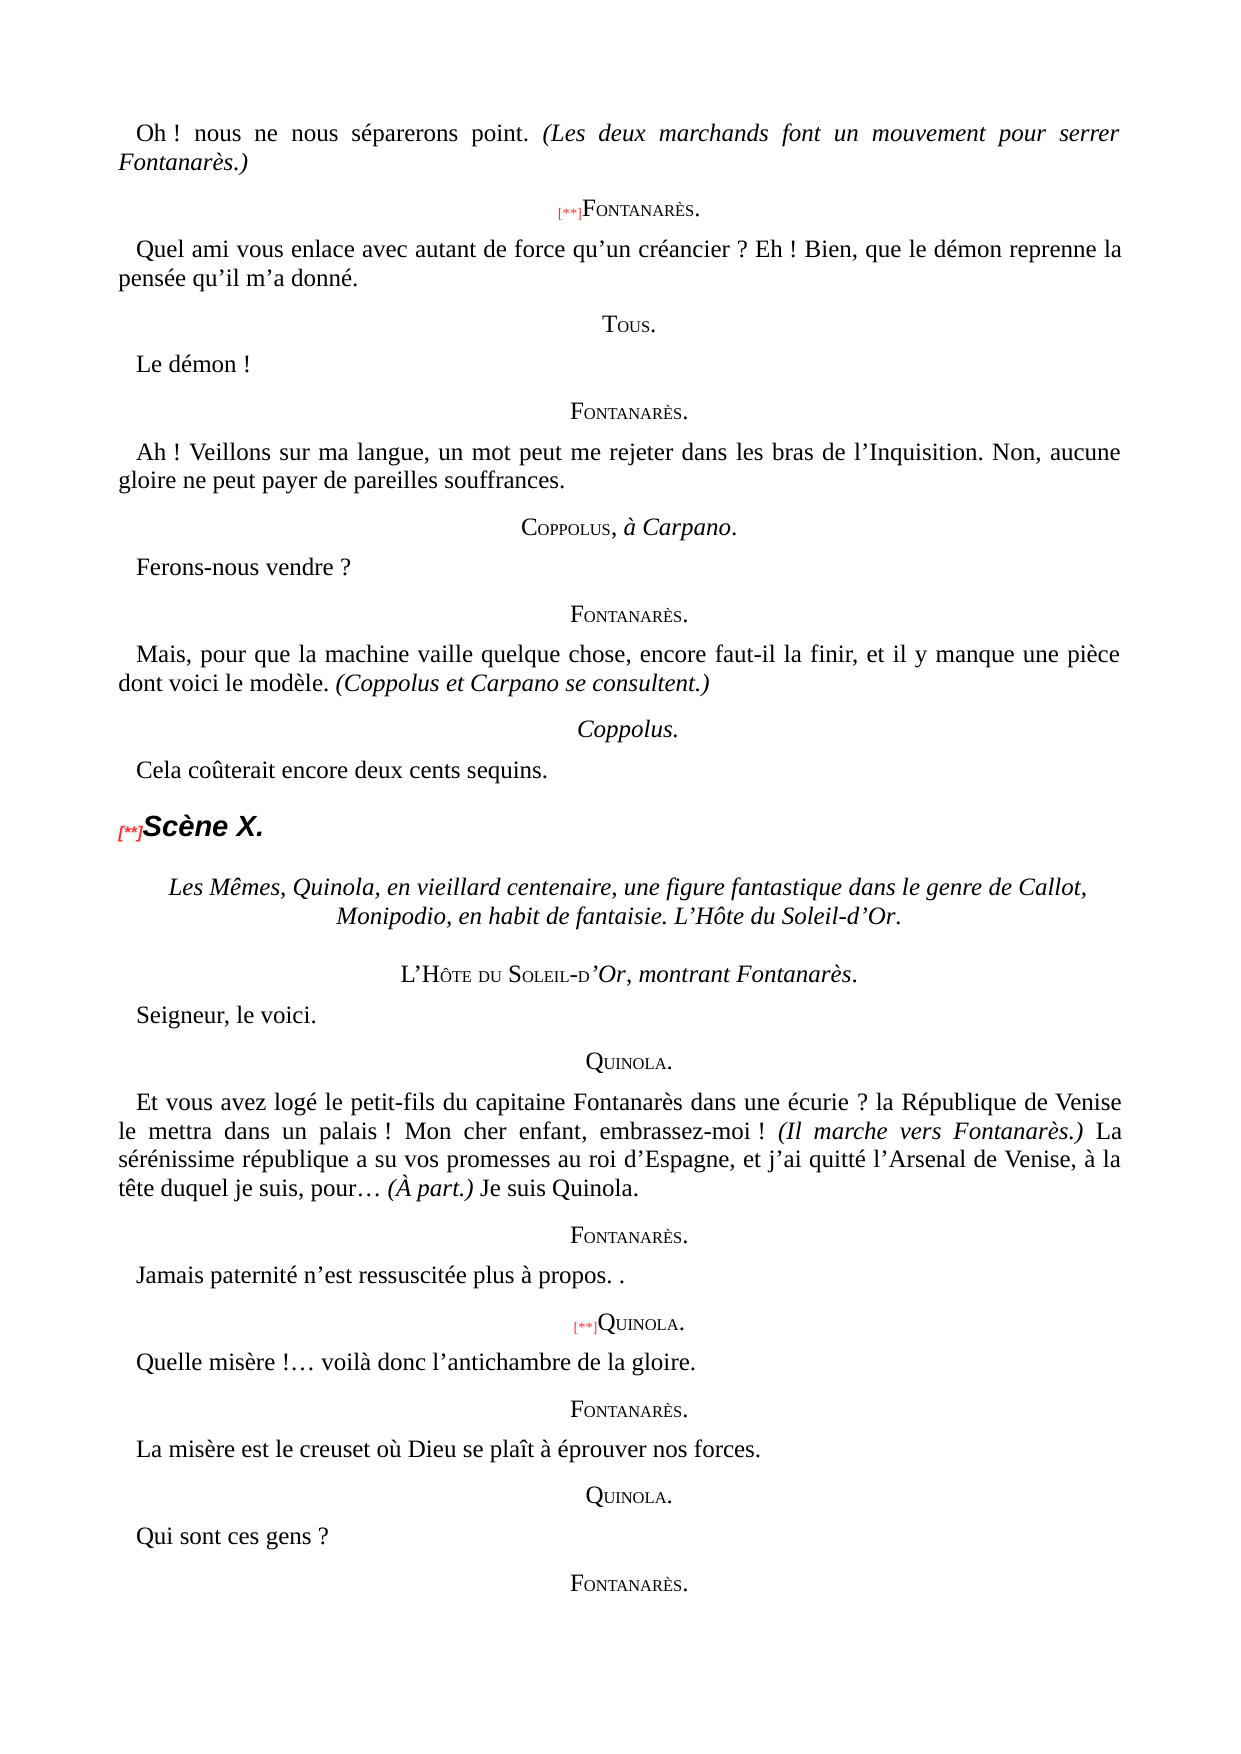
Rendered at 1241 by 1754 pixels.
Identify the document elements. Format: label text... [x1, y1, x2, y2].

text Quinola. [118, 1481, 1122, 1509]
text Quelle misère !… voilà donc l’antichambre de la gloire. [118, 1347, 1122, 1376]
text Ferons-nous vendre ? [118, 552, 1122, 581]
text [**]Quinola. [118, 1307, 1122, 1335]
text Fontanarès. [118, 396, 1122, 425]
text La misère est le creuset où Dieu se plaît à éprouver nos forces. [118, 1434, 1122, 1463]
text L’Hôte du Soleil-d’Or, montrant Fontanarès. [118, 959, 1122, 988]
text Cela coûterait encore deux cents sequins. [118, 755, 1122, 784]
text Quinola. [118, 1046, 1122, 1075]
text Quel ami vous enlace avec autant de force qu’un créancier ? Eh ! Bien, que le démon reprenne la pensée qu’il m’a donné. [118, 234, 1122, 291]
text Le démon ! [118, 349, 1122, 378]
text Fontanarès. [118, 1568, 1122, 1596]
text Et vous avez logé le petit-fils du capitaine Fontanarès dans une écurie ? la République de Venise le mettra dans un palais ! Mon cher enfant, embrassez-moi ! (Il marche vers Fontanarès.) La sérénissime république a su vos promesses au roi d’Espagne, et j’ai quitté l’Arsenal de Venise, à la tête duquel je suis, pour… (À part.) Je suis Quinola. [118, 1087, 1122, 1202]
text [**]Fontanarès. [118, 193, 1122, 222]
text Qui sont ces gens ? [118, 1521, 1122, 1550]
subtitle [**]Scène X. [118, 809, 1122, 842]
text Oh ! nous ne nous séparerons point. (Les deux marchands font un mouvement pour serrer Fontanarès.) [118, 118, 1122, 176]
text Mais, pour que la machine vaille quelque chose, encore faut-il la finir, et il y manque une pièce dont voici le modèle. (Coppolus et Carpano se consultent.) [118, 639, 1122, 697]
text Jamais paternité n’est ressuscitée plus à propos. . [118, 1260, 1122, 1289]
text Fontanarès. [118, 1220, 1122, 1248]
text Fontanarès. [118, 1394, 1122, 1422]
text Seigneur, le voici. [118, 1000, 1122, 1029]
text Coppolus. [118, 714, 1122, 743]
text Fontanarès. [118, 599, 1122, 627]
text Ah ! Veillons sur ma langue, un mot peut me rejeter dans les bras de l’Inquisition. Non, aucune gloire ne peut payer de pareilles souffrances. [118, 437, 1122, 494]
text Tous. [118, 309, 1122, 338]
text Coppolus, à Carpano. [118, 512, 1122, 541]
text Les Mêmes, Quinola, en vieillard centenaire, une figure fantastique dans le genre de Callot, Monipodio, en habit de fantaisie. L’Hôte du Soleil-d’Or. [118, 872, 1122, 930]
